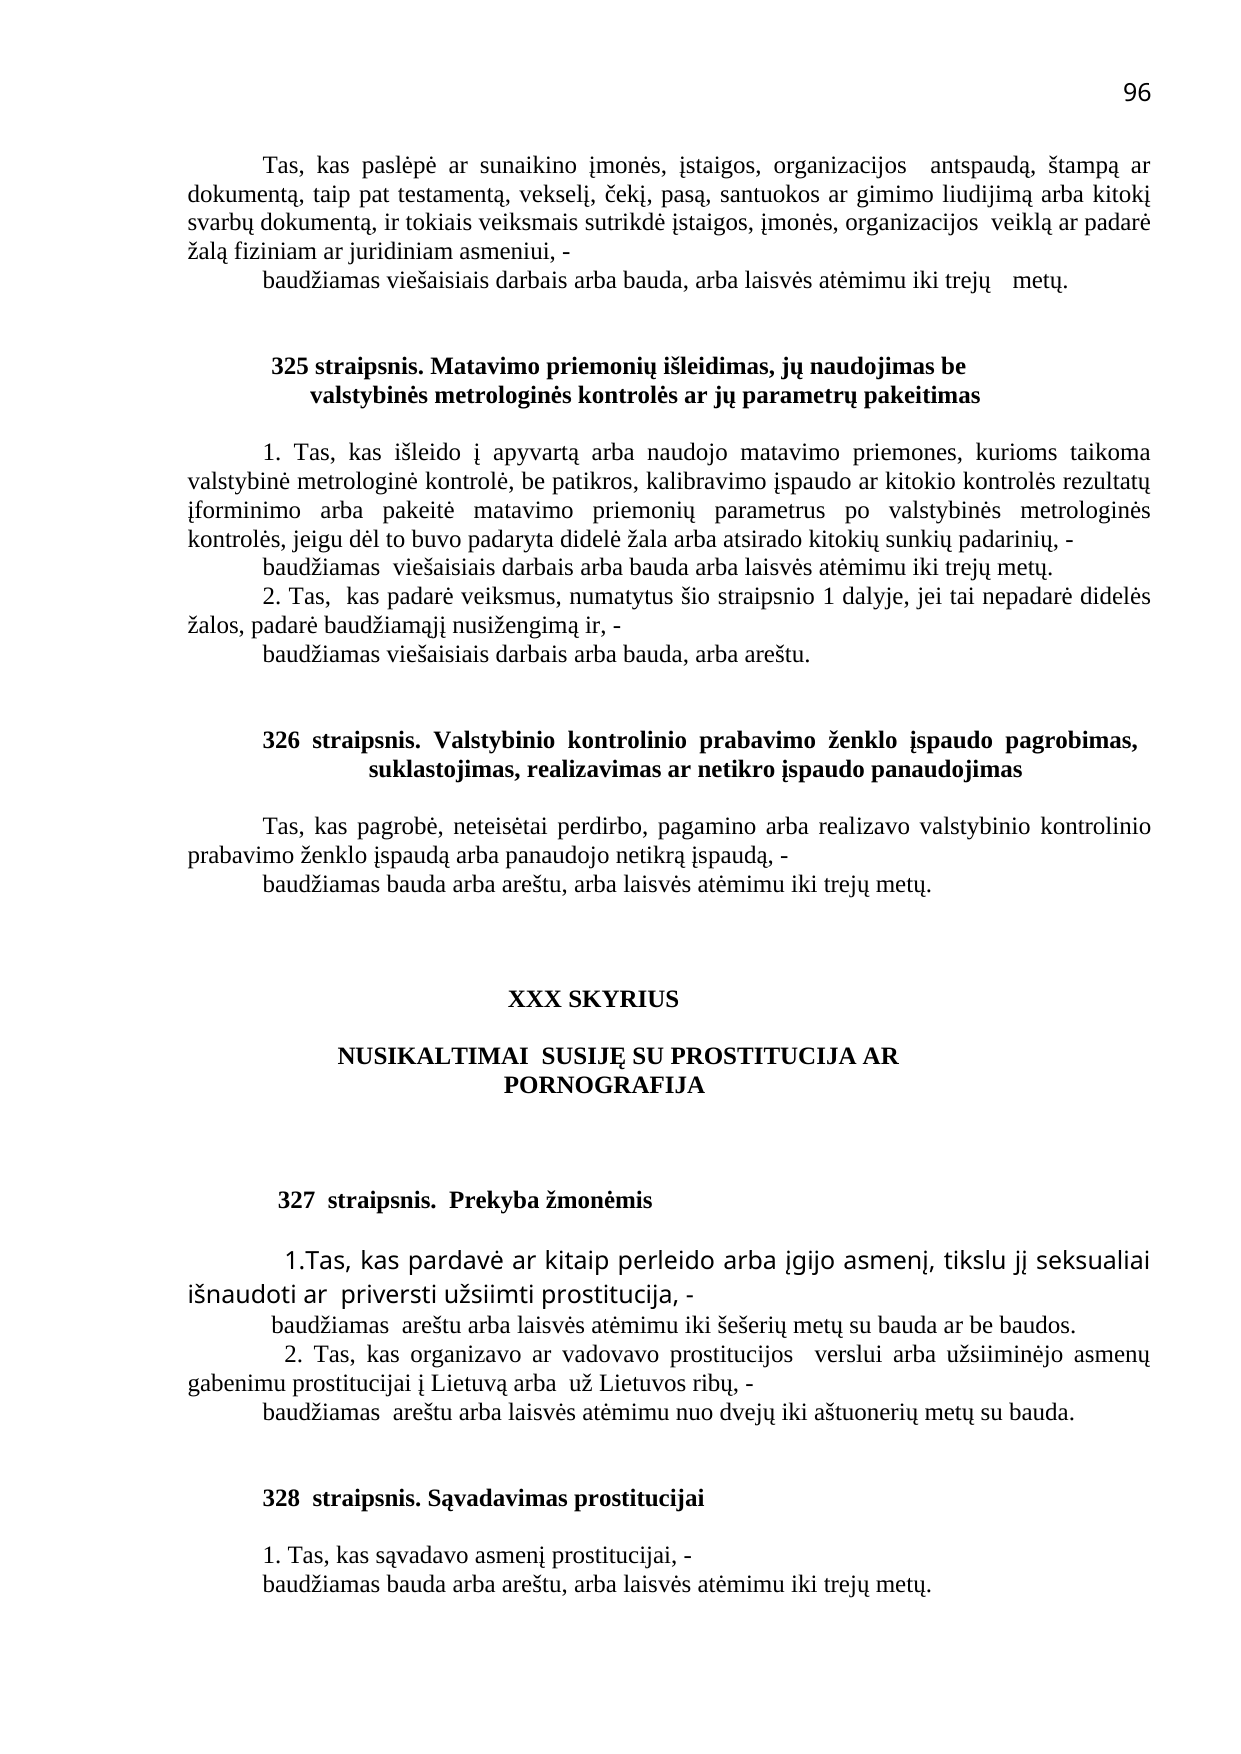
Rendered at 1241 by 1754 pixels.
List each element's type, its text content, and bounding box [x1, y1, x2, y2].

text baudžiamas viešaisiais darbais arba bauda, arba areštu. [187, 639, 1152, 667]
text 1. Tas, kas išleido į apyvartą arba naudojo matavimo priemones, kurioms taikoma valstybinė metrologinė kontrolė, be patikros, kalibravimo įspaudo ar kitokio kontrolės rezultatų įforminimo arba pakeitė matavimo priemonių parametrus po valstybinės metrologinės kontrolės, jeigu dėl to buvo padaryta didelė žala arba atsirado kitokių sunkių padarinių, - [187, 437, 1152, 552]
text 2. Tas, kas padarė veiksmus, numatytus šio straipsnio 1 dalyje, jei tai nepadarė didelės žalos, padarė baudžiamąjį nusižengimą ir, - [187, 581, 1152, 639]
text baudžiamas viešaisiais darbais arba bauda arba laisvės atėmimu iki trejų metų. [187, 552, 1152, 581]
text baudžiamas areštu arba laisvės atėmimu iki šešerių metų su bauda ar be baudos. [187, 1311, 1152, 1339]
text 325 straipsnis. Matavimo priemonių išleidimas, jų naudojimas be [187, 351, 1152, 380]
text 1. Tas, kas sąvadavo asmenį prostitucijai, - [187, 1541, 1152, 1569]
text 326 straipsnis. Valstybinio kontrolinio prabavimo ženklo įspaudo pagrobimas, suklastojimas, realizavimas ar netikro įspaudo panaudojimas [187, 725, 1152, 782]
text NUSIKALTIMAI SUSIJĘ SU PROSTITUCIJA AR [187, 1041, 1152, 1070]
text baudžiamas areštu arba laisvės atėmimu nuo dvejų iki aštuonerių metų su bauda. [187, 1397, 1152, 1426]
text XXX SKYRIUS [187, 984, 1152, 1012]
text baudžiamas viešaisiais darbais arba bauda, arba laisvės atėmimu iki trejų metų. [187, 265, 1152, 294]
text 328 straipsnis. Sąvadavimas prostitucijai [187, 1483, 1152, 1512]
text Tas, kas paslėpė ar sunaikino įmonės, įstaigos, organizacijos antspaudą, štampą ar dokumentą, taip pat testamentą, vekselį, čekį, pasą, santuokos ar gimimo liudijimą arba kitokį svarbų dokumentą, ir tokiais veiksmais sutrikdė įstaigos, įmonės, organizacijos veiklą ar padarė žalą fiziniam ar juridiniam asmeniui, - [187, 150, 1152, 265]
text PORNOGRAFIJA [187, 1070, 1152, 1099]
text 327 straipsnis. Prekyba žmonėmis [187, 1185, 1152, 1214]
text valstybinės metrologinės kontrolės ar jų parametrų pakeitimas [187, 380, 1152, 409]
text baudžiamas bauda arba areštu, arba laisvės atėmimu iki trejų metų. [187, 869, 1152, 897]
text 2. Tas, kas organizavo ar vadovavo prostitucijos verslui arba užsiiminėjo asmenų gabenimu prostitucijai į Lietuvą arba už Lietuvos ribų, - [187, 1339, 1152, 1397]
text baudžiamas bauda arba areštu, arba laisvės atėmimu iki trejų metų. [187, 1569, 1152, 1598]
text Tas, kas pagrobė, neteisėtai perdirbo, pagamino arba realizavo valstybinio kontrolinio prabavimo ženklo įspaudą arba panaudojo netikrą įspaudą, - [187, 811, 1152, 869]
text 1.Tas, kas pardavė ar kitaip perleido arba įgijo asmenį, tikslu jį seksualiai išnaudoti ar priversti užsiimti prostitucija, - [187, 1242, 1152, 1311]
